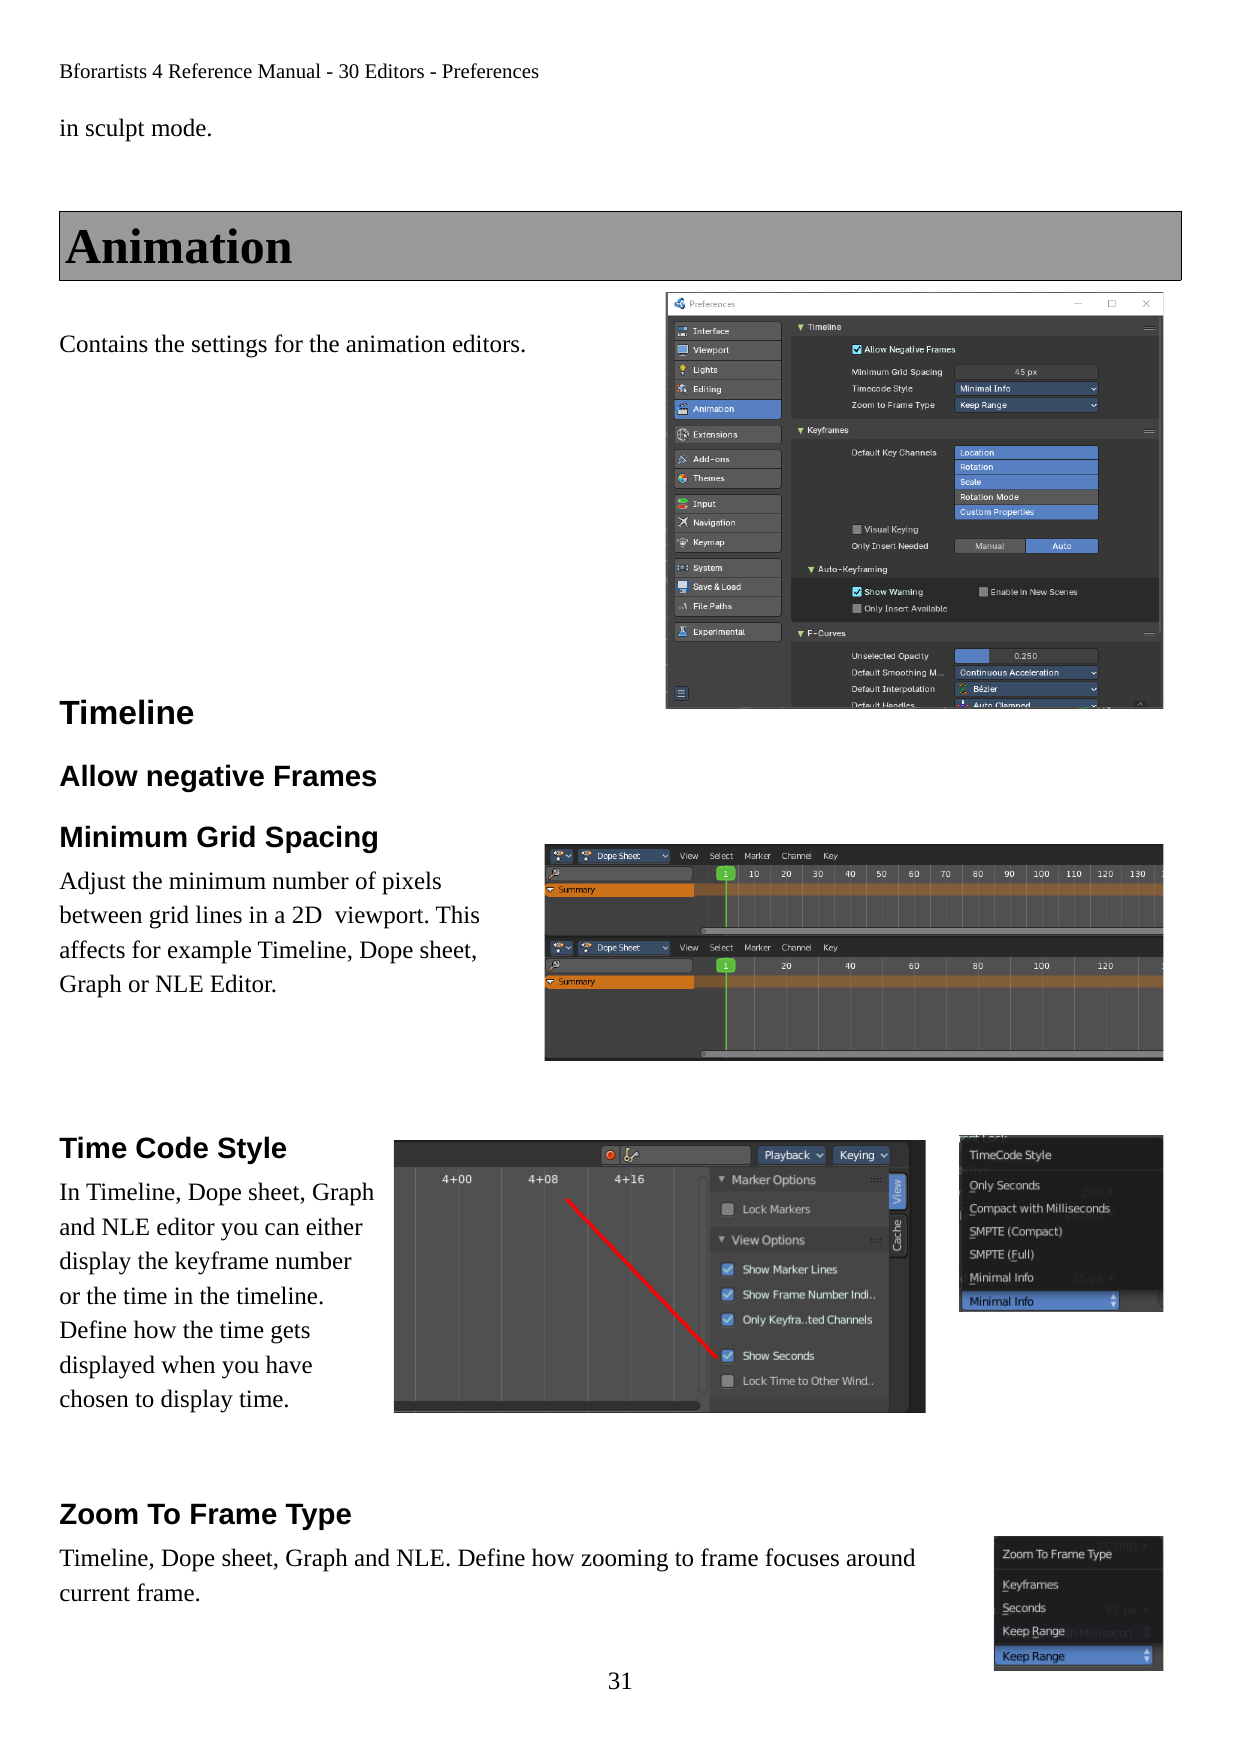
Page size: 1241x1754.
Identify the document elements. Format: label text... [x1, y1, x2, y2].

table_header Animation [60, 212, 1181, 280]
picture [665, 292, 1164, 709]
text Timeline, Dope sheet, Graph and NLE. Define how zooming to frame focuses around current frame. [59, 1543, 993, 1607]
picture [544, 844, 1164, 1061]
text Contains the settings for the animation editors. [59, 329, 665, 358]
subtitle Timeline [59, 693, 1181, 732]
subtitle Zoom To Frame Type [59, 1497, 1181, 1531]
subtitle Minimum Grid Spacing [59, 820, 1181, 853]
text Adjust the minimum number of pixels between grid lines in a 2D viewport. This affects for example Timeline, Dope sheet, Graph or NLE Editor. [59, 866, 544, 998]
text In Timeline, Dope sheet, Graph and NLE editor you can either display the keyframe number or the time in the timeline. Define how the time gets displayed when you have chosen to display time. [59, 1177, 393, 1413]
text [926, 1177, 1181, 1413]
text in sculpt mode. [59, 113, 1181, 141]
subtitle Allow negative Frames [59, 759, 1181, 793]
picture [393, 1140, 926, 1413]
picture [993, 1536, 1164, 1671]
subtitle Time Code Style [59, 1131, 1181, 1165]
picture [959, 1135, 1164, 1312]
